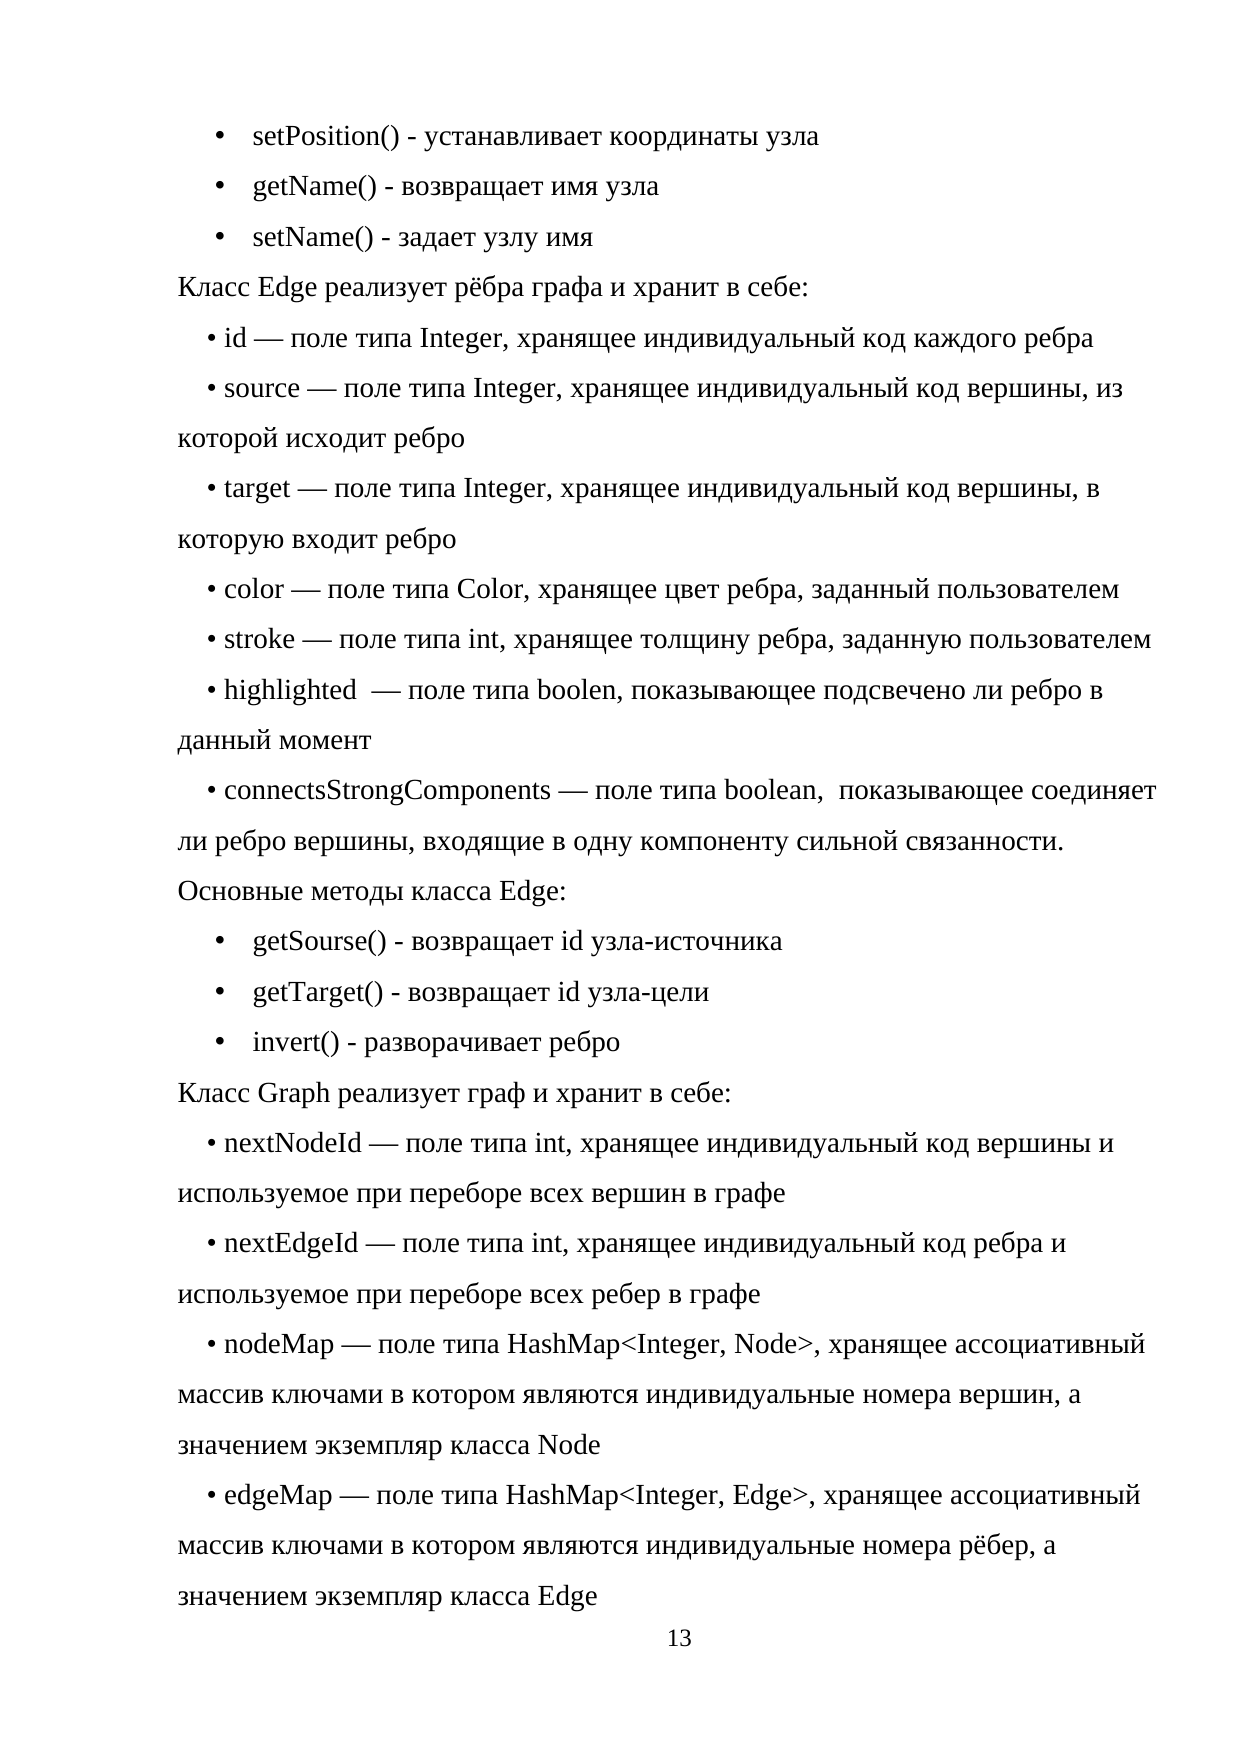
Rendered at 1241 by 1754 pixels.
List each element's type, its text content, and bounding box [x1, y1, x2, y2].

list setName() - задает узлу имя [215, 219, 1181, 253]
list invert() - разворачивает ребро [215, 1024, 1181, 1058]
text • nodeMap — поле типа HashMap<Integer, Node>, хранящее ассоциативный массив ключами в котором являются индивидуальные номера вершин, а значением экземпляр класса Node [177, 1326, 1181, 1460]
text • edgeMap — поле типа HashMap<Integer, Edge>, хранящее ассоциативный массив ключами в котором являются индивидуальные номера рёбер, а значением экземпляр класса Edge [177, 1477, 1181, 1611]
text • id — поле типа Integer, хранящее индивидуальный код каждого ребра [177, 320, 1181, 353]
text Основные методы класса Edge: [177, 873, 1181, 907]
text • nextEdgeId — поле типа int, хранящее индивидуальный код ребра и используемое при переборе всех ребер в графе [177, 1226, 1181, 1309]
text Класс Graph реализует граф и хранит в себе: [177, 1075, 1181, 1108]
text • stroke — поле типа int, хранящее толщину ребра, заданную пользователем [177, 622, 1181, 655]
list setPosition() - устанавливает координаты узла [215, 118, 1181, 152]
list getName() - возвращает имя узла [215, 168, 1181, 202]
text • nextNodeId — поле типа int, хранящее индивидуальный код вершины и используемое при переборе всех вершин в графе [177, 1125, 1181, 1209]
list getSourse() - возвращает id узла-источника [215, 923, 1181, 957]
text • target — поле типа Integer, хранящее индивидуальный код вершины, в которую входит ребро [177, 471, 1181, 554]
text • color — поле типа Color, хранящее цвет ребра, заданный пользователем [177, 571, 1181, 605]
text • connectsStrongComponents — поле типа boolean, показывающее соединяет ли ребро вершины, входящие в одну компоненту сильной связанности. [177, 772, 1181, 856]
text • source — поле типа Integer, хранящее индивидуальный код вершины, из которой исходит ребро [177, 370, 1181, 454]
text • highlighted — поле типа boolen, показывающее подсвечено ли ребро в данный момент [177, 672, 1181, 756]
list getTarget() - возвращает id узла-цели [215, 974, 1181, 1007]
text Класс Edge реализует рёбра графа и хранит в себе: [177, 269, 1181, 303]
